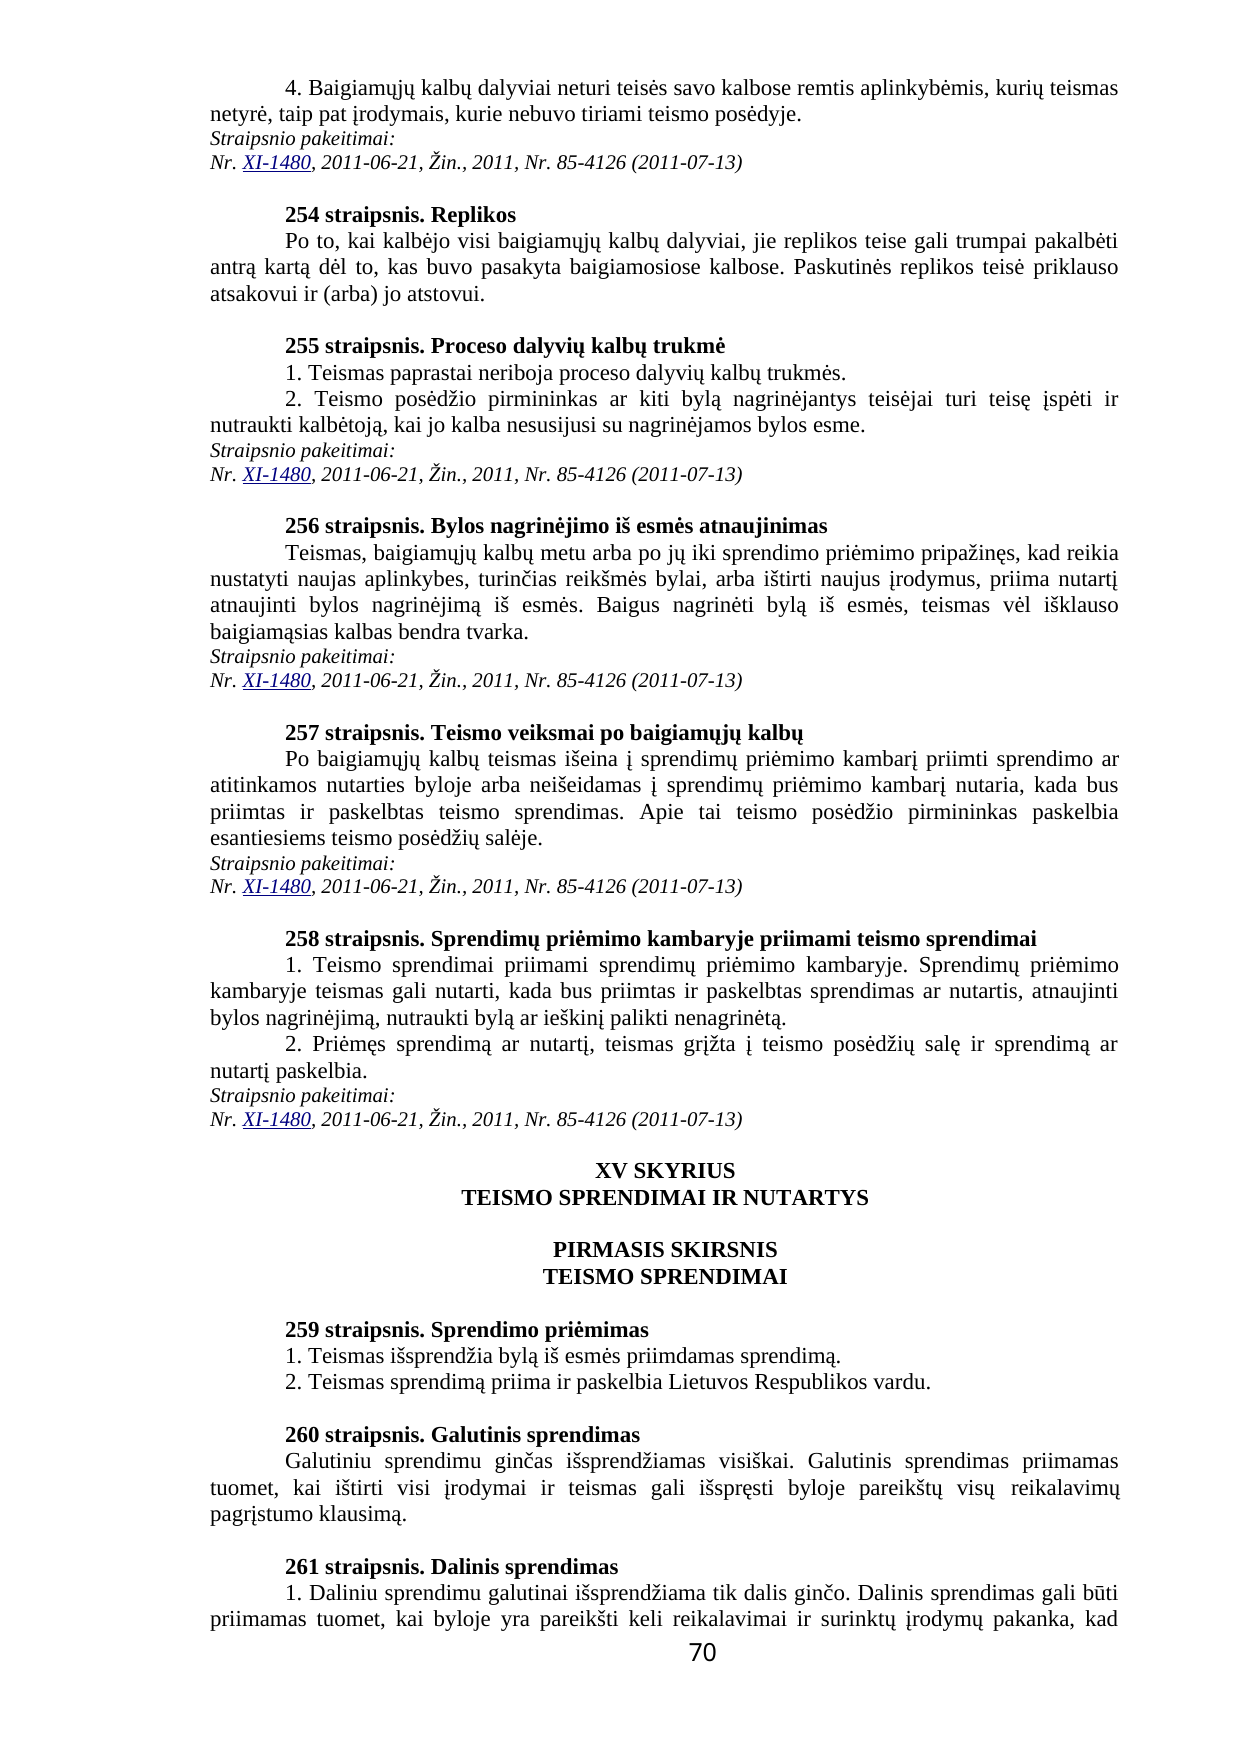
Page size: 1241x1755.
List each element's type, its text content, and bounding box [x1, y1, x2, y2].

text 2. Teismo posėdžio pirmininkas ar kiti bylą nagrinėjantys teisėjai turi teisę įspėti ir nutraukti kalbėtoją, kai jo kalba nesusijusi su nagrinėjamos bylos esme. [210, 385, 1120, 438]
text 257 straipsnis. Teismo veiksmai po baigiamųjų kalbų [210, 719, 1120, 745]
text 259 straipsnis. Sprendimo priėmimas [210, 1316, 1120, 1342]
text Straipsnio pakeitimai: [210, 1083, 1120, 1107]
text 256 straipsnis. Bylos nagrinėjimo iš esmės atnaujinimas [210, 512, 1120, 539]
text 4. Baigiamųjų kalbų dalyviai neturi teisės savo kalbose remtis aplinkybėmis, kurių teismas netyrė, taip pat įrodymais, kurie nebuvo tiriami teismo posėdyje. [210, 73, 1120, 126]
text 260 straipsnis. Galutinis sprendimas [210, 1421, 1120, 1447]
text Straipsnio pakeitimai: [210, 850, 1120, 874]
text Nr. XI-1480, 2011-06-21, Žin., 2011, Nr. 85-4126 (2011-07-13) [210, 1107, 1120, 1131]
text 2. Teismas sprendimą priima ir paskelbia Lietuvos Respublikos vardu. [210, 1368, 1120, 1395]
text Teismas, baigiamųjų kalbų metu arba po jų iki sprendimo priėmimo pripažinęs, kad reikia nustatyti naujas aplinkybes, turinčias reikšmės bylai, arba ištirti naujus įrodymus, priima nutartį atnaujinti bylos nagrinėjimą iš esmės. Baigus nagrinėti bylą iš esmės, teismas vėl išklauso baigiamąsias kalbas bendra tvarka. [210, 539, 1120, 644]
subtitle XV SKYRIUS [210, 1157, 1120, 1184]
text Nr. XI-1480, 2011-06-21, Žin., 2011, Nr. 85-4126 (2011-07-13) [210, 462, 1120, 486]
text 1. Daliniu sprendimu galutinai išsprendžiama tik dalis ginčo. Dalinis sprendimas gali būti priimamas tuomet, kai byloje yra pareikšti keli reikalavimai ir surinktų įrodymų pakanka, kad [210, 1579, 1120, 1632]
text Straipsnio pakeitimai: [210, 438, 1120, 462]
text Po to, kai kalbėjo visi baigiamųjų kalbų dalyviai, jie replikos teise gali trumpai pakalbėti antrą kartą dėl to, kas buvo pasakyta baigiamosiose kalbose. Paskutinės replikos teisė priklauso atsakovui ir (arba) jo atstovui. [210, 227, 1120, 306]
text 255 straipsnis. Proceso dalyvių kalbų trukmė [210, 332, 1120, 359]
text Nr. XI-1480, 2011-06-21, Žin., 2011, Nr. 85-4126 (2011-07-13) [210, 874, 1120, 898]
text Po baigiamųjų kalbų teismas išeina į sprendimų priėmimo kambarį priimti sprendimo ar atitinkamos nutarties byloje arba neišeidamas į sprendimų priėmimo kambarį nutaria, kada bus priimtas ir paskelbtas teismo sprendimas. Apie tai teismo posėdžio pirmininkas paskelbia esantiesiems teismo posėdžių salėje. [210, 745, 1120, 850]
text Nr. XI-1480, 2011-06-21, Žin., 2011, Nr. 85-4126 (2011-07-13) [210, 150, 1120, 174]
text 1. Teismo sprendimai priimami sprendimų priėmimo kambaryje. Sprendimų priėmimo kambaryje teismas gali nutarti, kada bus priimtas ir paskelbtas sprendimas ar nutartis, atnaujinti bylos nagrinėjimą, nutraukti bylą ar ieškinį palikti nenagrinėtą. [210, 951, 1120, 1030]
text Nr. XI-1480, 2011-06-21, Žin., 2011, Nr. 85-4126 (2011-07-13) [210, 668, 1120, 692]
text 261 straipsnis. Dalinis sprendimas [210, 1553, 1120, 1579]
text Galutiniu sprendimu ginčas išsprendžiamas visiškai. Galutinis sprendimas priimamas tuomet, kai ištirti visi įrodymai ir teismas gali išspręsti byloje pareikštų visų reikalavimų pagrįstumo klausimą. [210, 1447, 1120, 1526]
text 258 straipsnis. Sprendimų priėmimo kambaryje priimami teismo sprendimai [210, 925, 1120, 951]
text 1. Teismas paprastai neriboja proceso dalyvių kalbų trukmės. [210, 359, 1120, 385]
text 1. Teismas išsprendžia bylą iš esmės priimdamas sprendimą. [210, 1342, 1120, 1368]
text TEISMO Sprendimai [210, 1263, 1120, 1289]
text 2. Priėmęs sprendimą ar nutartį, teismas grįžta į teismo posėdžių salę ir sprendimą ar nutartį paskelbia. [210, 1030, 1120, 1083]
text 254 straipsnis. Replikos [210, 201, 1120, 227]
text Straipsnio pakeitimai: [210, 126, 1120, 150]
text Straipsnio pakeitimai: [210, 644, 1120, 668]
text PirmasIS skirsnis [210, 1237, 1120, 1263]
text TEISMO SPRENDIMAI IR NUTARTYS [210, 1184, 1120, 1210]
